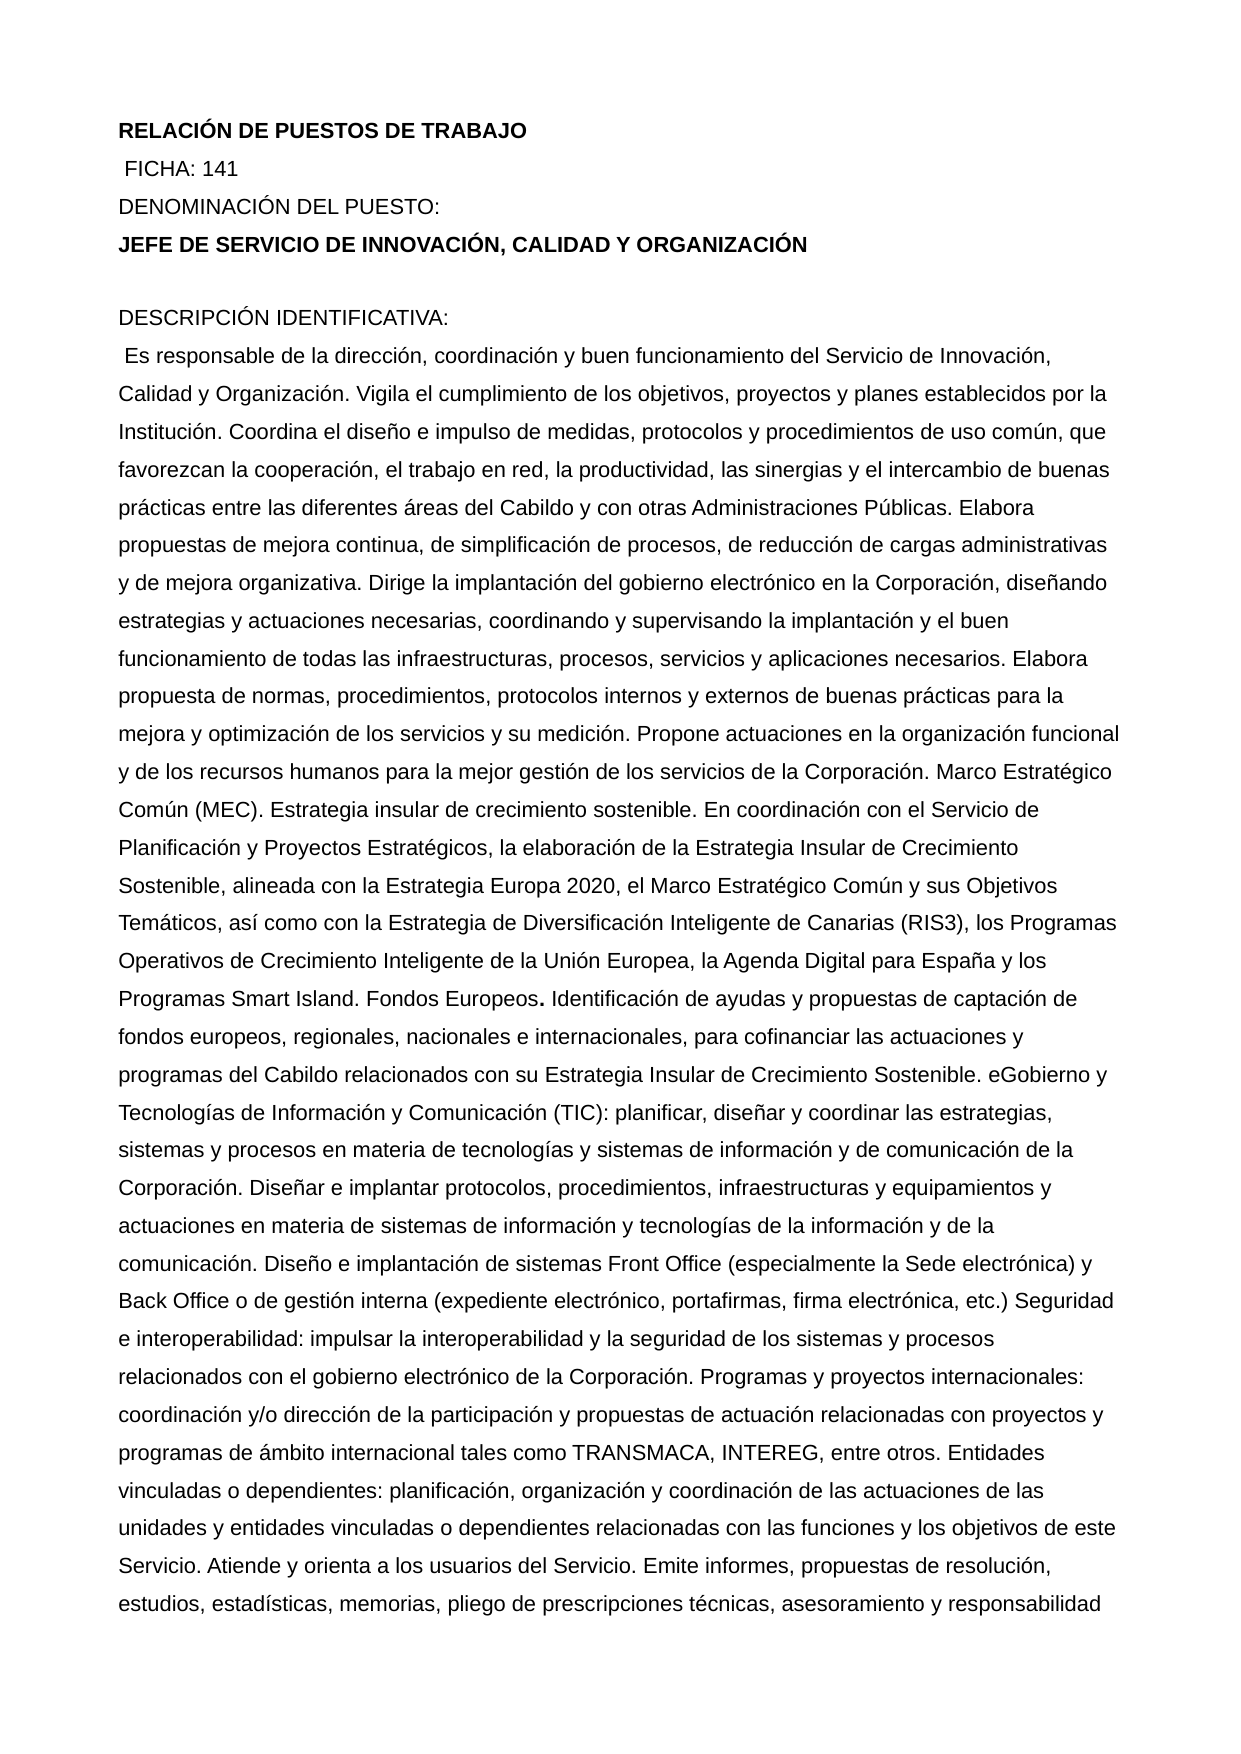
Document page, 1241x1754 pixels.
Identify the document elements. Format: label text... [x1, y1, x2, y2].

text DENOMINACIÓN DEL PUESTO: [118, 194, 1122, 219]
text Es responsable de la dirección, coordinación y buen funcionamiento del Servicio de Innovación, Calidad y Organización. Vigila el cumplimiento de los objetivos, proyectos y planes establecidos por la Institución. Coordina el diseño e impulso de medidas, protocolos y procedimientos de uso común, que favorezcan la cooperación, el trabajo en red, la productividad, las sinergias y el intercambio de buenas prácticas entre las diferentes áreas del Cabildo y con otras Administraciones Públicas. Elabora propuestas de mejora continua, de simplificación de procesos, de reducción de cargas administrativas y de mejora organizativa. Dirige la implantación del gobierno electrónico en la Corporación, diseñando estrategias y actuaciones necesarias, coordinando y supervisando la implantación y el buen funcionamiento de todas las infraestructuras, procesos, servicios y aplicaciones necesarios. Elabora propuesta de normas, procedimientos, protocolos internos y externos de buenas prácticas para la mejora y optimización de los servicios y su medición. Propone actuaciones en la organización funcional y de los recursos humanos para la mejor gestión de los servicios de la Corporación. Marco Estratégico Común (MEC). Estrategia insular de crecimiento sostenible. En coordinación con el Servicio de Planificación y Proyectos Estratégicos, la elaboración de la Estrategia Insular de Crecimiento Sostenible, alineada con la Estrategia Europa 2020, el Marco Estratégico Común y sus Objetivos Temáticos, así como con la Estrategia de Diversificación Inteligente de Canarias (RIS3), los Programas Operativos de Crecimiento Inteligente de la Unión Europea, la Agenda Digital para España y los Programas Smart Island. Fondos Europeos. Identificación de ayudas y propuestas de captación de fondos europeos, regionales, nacionales e internacionales, para cofinanciar las actuaciones y programas del Cabildo relacionados con su Estrategia Insular de Crecimiento Sostenible. eGobierno y Tecnologías de Información y Comunicación (TIC): planificar, diseñar y coordinar las estrategias, sistemas y procesos en materia de tecnologías y sistemas de información y de comunicación de la Corporación. Diseñar e implantar protocolos, procedimientos, infraestructuras y equipamientos y actuaciones en materia de sistemas de información y tecnologías de la información y de la comunicación. Diseño e implantación de sistemas Front Office (especialmente la Sede electrónica) y Back Office o de gestión interna (expediente electrónico, portafirmas, firma electrónica, etc.) Seguridad e interoperabilidad: impulsar la interoperabilidad y la seguridad de los sistemas y procesos relacionados con el gobierno electrónico de la Corporación. Programas y proyectos internacionales: coordinación y/o dirección de la participación y propuestas de actuación relacionadas con proyectos y programas de ámbito internacional tales como TRANSMACA, INTEREG, entre otros. Entidades vinculadas o dependientes: planificación, organización y coordinación de las actuaciones de las unidades y entidades vinculadas o dependientes relacionadas con las funciones y los objetivos de este Servicio. Atiende y orienta a los usuarios del Servicio. Emite informes, propuestas de resolución, estudios, estadísticas, memorias, pliego de prescripciones técnicas, asesoramiento y responsabilidad [118, 343, 1122, 1616]
text RELACIÓN DE PUESTOS DE TRABAJO [118, 118, 1122, 143]
text DESCRIPCIÓN IDENTIFICATIVA: [118, 305, 1122, 331]
text JEFE DE SERVICIO DE INNOVACIÓN, CALIDAD Y ORGANIZACIÓN [118, 232, 1122, 257]
text FICHA: 141 [118, 156, 1122, 181]
